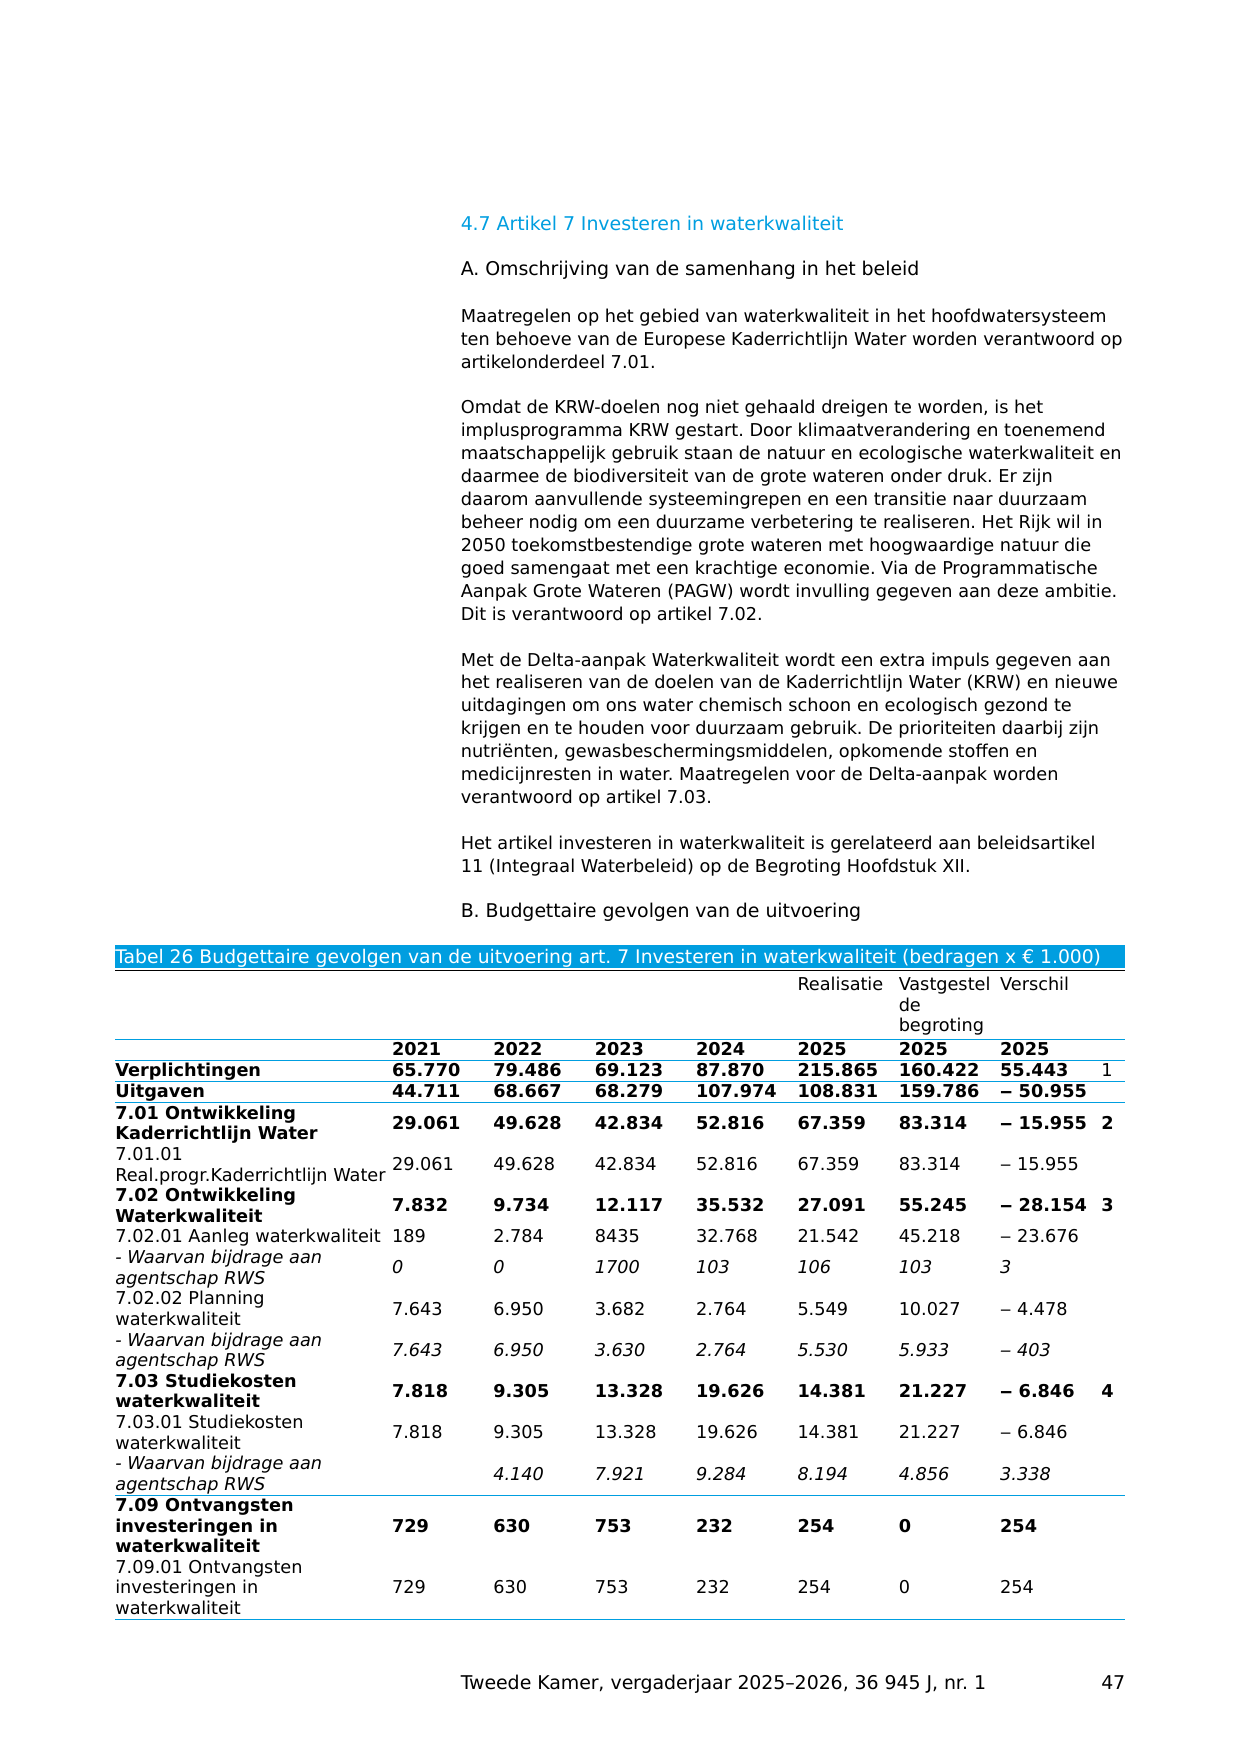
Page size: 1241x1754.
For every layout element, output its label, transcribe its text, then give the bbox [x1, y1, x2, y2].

table_cell [693, 971, 794, 1039]
table_cell 8435 [592, 1226, 693, 1247]
table_cell 2025 [896, 1040, 997, 1060]
text Met de Delta-aanpak Waterkwaliteit wordt een extra impuls gegeven aan het realiseren van de doelen van de Kaderrichtlijn Water (KRW) en nieuwe uitdagingen om ons water chemisch schoon en ecologisch gezond te krijgen en te houden voor duurzaam gebruik. De prioriteiten daarbij zijn nutriënten, gewasbeschermingsmiddelen, opkomende stoffen en medicijnresten in water. Maatregelen voor de Delta-aanpak worden verantwoord op artikel 7.03. [461, 648, 1125, 808]
table_cell [1098, 971, 1125, 1039]
table_cell - Waarvan bijdrage aan agentschap RWS [115, 1247, 389, 1288]
table_cell 6.950 [490, 1330, 592, 1371]
table_cell 3.630 [592, 1330, 693, 1371]
table_cell 44.711 [389, 1082, 490, 1102]
table_cell [1098, 1040, 1125, 1060]
table_cell 65.770 [389, 1061, 490, 1081]
table_cell [1098, 1288, 1125, 1329]
table_cell 7.03 Studiekosten waterkwaliteit [115, 1371, 389, 1412]
table_cell 232 [693, 1496, 794, 1557]
table_cell 29.061 [389, 1144, 490, 1185]
table_cell [115, 971, 389, 1039]
table_cell 2.764 [693, 1288, 794, 1329]
table_cell 189 [389, 1226, 490, 1247]
table_cell 1 [1098, 1061, 1125, 1081]
table_cell ‒ 28.154 [997, 1185, 1098, 1226]
title 4.7 Artikel 7 Investeren in waterkwaliteit [461, 213, 1125, 235]
table_cell 0 [896, 1557, 997, 1619]
table_cell 52.816 [693, 1103, 794, 1144]
table_cell 7.09 Ontvangsten investeringen in waterkwaliteit [115, 1496, 389, 1557]
table_cell 2025 [997, 1040, 1098, 1060]
table_cell 49.628 [490, 1103, 592, 1144]
table_cell 753 [592, 1496, 693, 1557]
table_cell 2022 [490, 1040, 592, 1060]
table_cell [1098, 1082, 1125, 1102]
table_cell 630 [490, 1557, 592, 1619]
table_cell 108.831 [794, 1082, 896, 1102]
table_cell ‒ 4.478 [997, 1288, 1098, 1329]
table_cell - Waarvan bijdrage aan agentschap RWS [115, 1453, 389, 1494]
table_cell Verplichtingen [115, 1061, 389, 1081]
table_cell 9.734 [490, 1185, 592, 1226]
table_cell 106 [794, 1247, 896, 1288]
table_cell 42.834 [592, 1144, 693, 1185]
table_cell 4.140 [490, 1453, 592, 1494]
text Het artikel investeren in waterkwaliteit is gerelateerd aan beleidsartikel 11 (Integraal Waterbeleid) op de Begroting Hoofdstuk XII. [461, 831, 1125, 877]
table_cell 0 [490, 1247, 592, 1288]
table_cell ‒ 23.676 [997, 1226, 1098, 1247]
table_cell 4 [1098, 1371, 1125, 1412]
table_cell [1098, 1247, 1125, 1288]
table_cell Uitgaven [115, 1082, 389, 1102]
table_cell [1098, 1226, 1125, 1247]
table_cell 7.02 Ontwikkeling Waterkwaliteit [115, 1185, 389, 1226]
table_cell 3.338 [997, 1453, 1098, 1494]
table_cell 0 [389, 1247, 490, 1288]
table_cell 4.856 [896, 1453, 997, 1494]
table_cell 83.314 [896, 1103, 997, 1144]
table_cell 9.305 [490, 1412, 592, 1453]
table_cell 254 [794, 1496, 896, 1557]
table_cell 3 [1098, 1185, 1125, 1226]
table_cell ‒ 6.846 [997, 1412, 1098, 1453]
table_cell ‒ 403 [997, 1330, 1098, 1371]
table_cell 83.314 [896, 1144, 997, 1185]
table_cell 3 [997, 1247, 1098, 1288]
table_cell [1098, 1453, 1125, 1494]
table_cell [389, 1453, 490, 1494]
table_cell 232 [693, 1557, 794, 1619]
table_cell 7.02.02 Planning waterkwaliteit [115, 1288, 389, 1329]
table_cell 2023 [592, 1040, 693, 1060]
table_cell ‒ 15.955 [997, 1144, 1098, 1185]
table_cell 7.643 [389, 1330, 490, 1371]
table_cell ‒ 15.955 [997, 1103, 1098, 1144]
table_cell 2.784 [490, 1226, 592, 1247]
table_cell 729 [389, 1557, 490, 1619]
table_cell 159.786 [896, 1082, 997, 1102]
table_cell 7.09.01 Ontvangsten investeringen in waterkwaliteit [115, 1557, 389, 1619]
table_cell 19.626 [693, 1371, 794, 1412]
table_cell 13.328 [592, 1371, 693, 1412]
table_cell [490, 971, 592, 1039]
table_cell 2024 [693, 1040, 794, 1060]
table_cell 254 [794, 1557, 896, 1619]
table_cell - Waarvan bijdrage aan agentschap RWS [115, 1330, 389, 1371]
table_cell 2 [1098, 1103, 1125, 1144]
table_cell 55.443 [997, 1061, 1098, 1081]
table_cell 14.381 [794, 1412, 896, 1453]
table_cell 5.530 [794, 1330, 896, 1371]
table_cell 6.950 [490, 1288, 592, 1329]
table_cell 10.027 [896, 1288, 997, 1329]
table_cell 27.091 [794, 1185, 896, 1226]
table_cell 32.768 [693, 1226, 794, 1247]
table_cell 254 [997, 1496, 1098, 1557]
table_cell 7.921 [592, 1453, 693, 1494]
text Maatregelen op het gebied van waterkwaliteit in het hoofdwatersysteem ten behoeve van de Europese Kaderrichtlijn Water worden verantwoord op artikelonderdeel 7.01. [461, 304, 1125, 373]
table_cell 9.305 [490, 1371, 592, 1412]
table_cell 103 [693, 1247, 794, 1288]
table_cell 3.682 [592, 1288, 693, 1329]
table_cell 630 [490, 1496, 592, 1557]
table_cell 729 [389, 1496, 490, 1557]
table_cell 21.542 [794, 1226, 896, 1247]
table_cell 7.01.01 Real.progr.Kaderrichtlijn Water [115, 1144, 389, 1185]
table_cell 68.279 [592, 1082, 693, 1102]
table_cell 35.532 [693, 1185, 794, 1226]
table_cell 107.974 [693, 1082, 794, 1102]
table_cell [1098, 1412, 1125, 1453]
table_cell 7.01 Ontwikkeling Kaderrichtlijn Water [115, 1103, 389, 1144]
table_cell Verschil [997, 971, 1098, 1039]
table_cell 7.818 [389, 1412, 490, 1453]
table_cell [1098, 1496, 1125, 1557]
table_cell 5.933 [896, 1330, 997, 1371]
table_cell 69.123 [592, 1061, 693, 1081]
table_cell [389, 971, 490, 1039]
table_cell ‒ 50.955 [997, 1082, 1098, 1102]
table_cell 103 [896, 1247, 997, 1288]
table_cell 215.865 [794, 1061, 896, 1081]
table_cell 160.422 [896, 1061, 997, 1081]
title A. Omschrijving van de samenhang in het beleid [461, 258, 1125, 280]
table_cell 45.218 [896, 1226, 997, 1247]
table_cell 49.628 [490, 1144, 592, 1185]
table_cell [1098, 1144, 1125, 1185]
table_cell 52.816 [693, 1144, 794, 1185]
table_cell [115, 1040, 389, 1060]
table_cell [592, 971, 693, 1039]
table_cell 1700 [592, 1247, 693, 1288]
table_cell ‒ 6.846 [997, 1371, 1098, 1412]
table_cell 7.643 [389, 1288, 490, 1329]
table_cell 42.834 [592, 1103, 693, 1144]
table_cell 87.870 [693, 1061, 794, 1081]
table_cell 254 [997, 1557, 1098, 1619]
table_cell 19.626 [693, 1412, 794, 1453]
table_cell 21.227 [896, 1371, 997, 1412]
table_cell 7.832 [389, 1185, 490, 1226]
table_cell [1098, 1330, 1125, 1371]
table_cell 55.245 [896, 1185, 997, 1226]
table_cell 5.549 [794, 1288, 896, 1329]
table_cell 0 [896, 1496, 997, 1557]
table_cell 2021 [389, 1040, 490, 1060]
table_cell 13.328 [592, 1412, 693, 1453]
table_cell 7.02.01 Aanleg waterkwaliteit [115, 1226, 389, 1247]
text Omdat de KRW-doelen nog niet gehaald dreigen te worden, is het implusprogramma KRW gestart. Door klimaatverandering en toenemend maatschappelijk gebruik staan de natuur en ecologische waterkwaliteit en daarmee de biodiversiteit van de grote wateren onder druk. Er zijn daarom aanvullende systeemingrepen en een transitie naar duurzaam beheer nodig om een duurzame verbetering te realiseren. Het Rijk wil in 2050 toekomstbestendige grote wateren met hoogwaardige natuur die goed samengaat met een krachtige economie. Via de Programmatische Aanpak Grote Wateren (PAGW) wordt invulling gegeven aan deze ambitie. Dit is verantwoord op artikel 7.02. [461, 396, 1125, 625]
table_cell 753 [592, 1557, 693, 1619]
table_cell 12.117 [592, 1185, 693, 1226]
table_cell Realisatie [794, 971, 896, 1039]
table_cell 79.486 [490, 1061, 592, 1081]
table_cell 14.381 [794, 1371, 896, 1412]
title B. Budgettaire gevolgen van de uitvoering [461, 900, 1125, 922]
table_cell 7.03.01 Studiekosten waterkwaliteit [115, 1412, 389, 1453]
table_cell 68.667 [490, 1082, 592, 1102]
table_cell 67.359 [794, 1144, 896, 1185]
table_cell 67.359 [794, 1103, 896, 1144]
table_cell 21.227 [896, 1412, 997, 1453]
table_cell 9.284 [693, 1453, 794, 1494]
table_cell Vastgestelde begroting [896, 971, 997, 1039]
table_cell 8.194 [794, 1453, 896, 1494]
table_cell [1098, 1557, 1125, 1619]
table_cell 29.061 [389, 1103, 490, 1144]
table_cell 7.818 [389, 1371, 490, 1412]
table_cell 2025 [794, 1040, 896, 1060]
table_cell 2.764 [693, 1330, 794, 1371]
